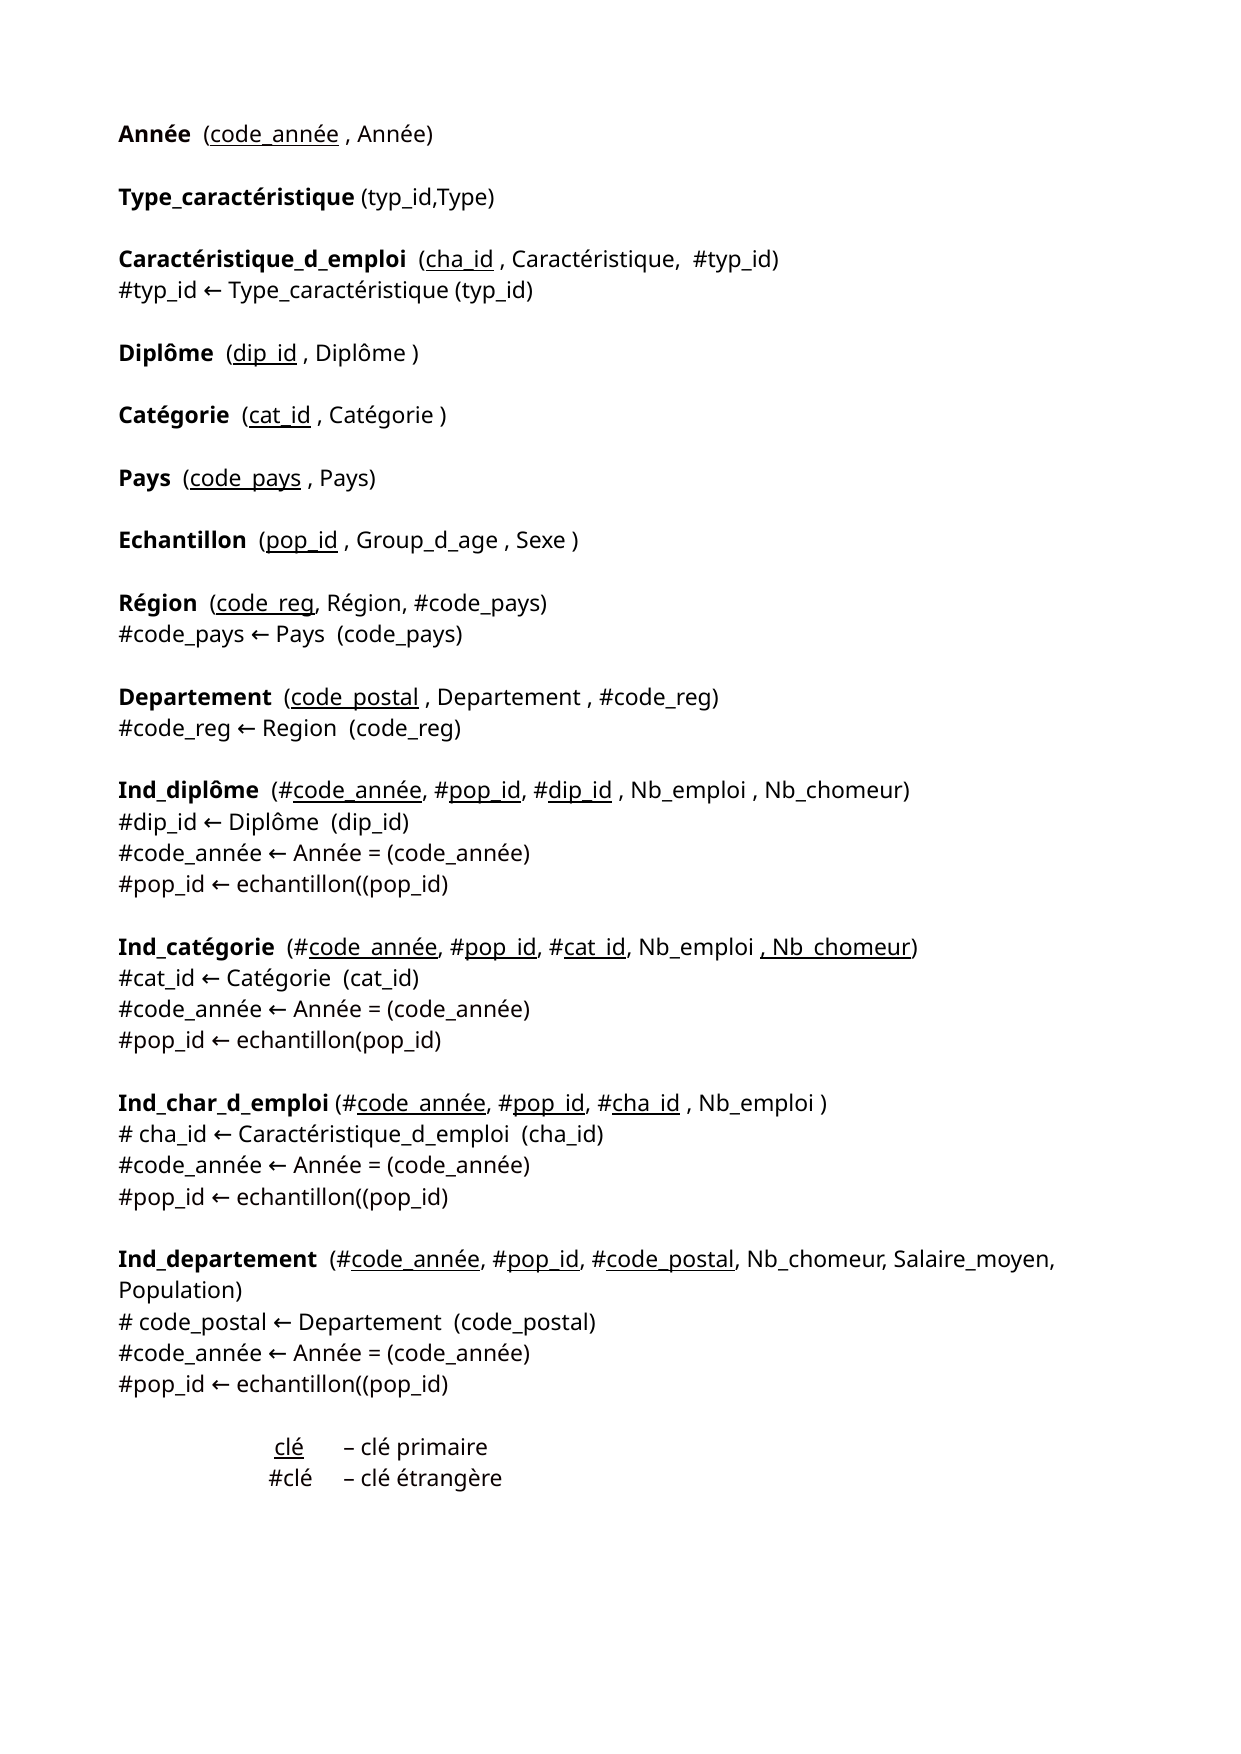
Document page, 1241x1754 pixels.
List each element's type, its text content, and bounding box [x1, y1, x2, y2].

text Pays (code_pays , Pays) [118, 462, 1122, 493]
text #code_reg ← Region (code_reg) [118, 712, 1122, 743]
text #code_année ← Année = (code_année) [118, 1337, 1122, 1368]
text #code_année ← Année = (code_année) [118, 993, 1122, 1024]
text # code_postal ← Departement (code_postal) [118, 1306, 1122, 1337]
text Catégorie (cat_id , Catégorie ) [118, 399, 1122, 431]
text Caractéristique_d_emploi (cha_id , Caractéristique, #typ_id) [118, 243, 1122, 274]
text Ind_char_d_emploi (#code_année, #pop_id, #cha_id , Nb_emploi ) [118, 1087, 1122, 1118]
text #pop_id ← echantillon((pop_id) [118, 868, 1122, 899]
text Type_caractéristique (typ_id,Type) [118, 181, 1122, 212]
text # cha_id ← Caractéristique_d_emploi (cha_id) [118, 1118, 1122, 1149]
text #clé – clé étrangère [118, 1462, 1122, 1493]
text Ind_catégorie (#code_année, #pop_id, #cat_id, Nb_emploi , Nb_chomeur) [118, 931, 1122, 962]
text Departement (code_postal , Departement , #code_reg) [118, 681, 1122, 712]
text #code_année ← Année = (code_année) [118, 1149, 1122, 1181]
text #code_pays ← Pays (code_pays) [118, 618, 1122, 649]
text Région (code_reg, Région, #code_pays) [118, 587, 1122, 618]
text clé – clé primaire [118, 1431, 1122, 1462]
text #pop_id ← echantillon(pop_id) [118, 1024, 1122, 1056]
text #pop_id ← echantillon((pop_id) [118, 1181, 1122, 1212]
text Année (code_année , Année) [118, 118, 1122, 149]
text #cat_id ← Catégorie (cat_id) [118, 962, 1122, 993]
text Ind_diplôme (#code_année, #pop_id, #dip_id , Nb_emploi , Nb_chomeur) [118, 774, 1122, 806]
text #typ_id ← Type_caractéristique (typ_id) [118, 274, 1122, 306]
text Ind_departement (#code_année, #pop_id, #code_postal, Nb_chomeur, Salaire_moyen, Population) [118, 1243, 1122, 1306]
text Echantillon (pop_id , Group_d_age , Sexe ) [118, 524, 1122, 556]
text #dip_id ← Diplôme (dip_id) [118, 806, 1122, 837]
text #code_année ← Année = (code_année) [118, 837, 1122, 868]
text Diplôme (dip_id , Diplôme ) [118, 337, 1122, 368]
text #pop_id ← echantillon((pop_id) [118, 1368, 1122, 1399]
